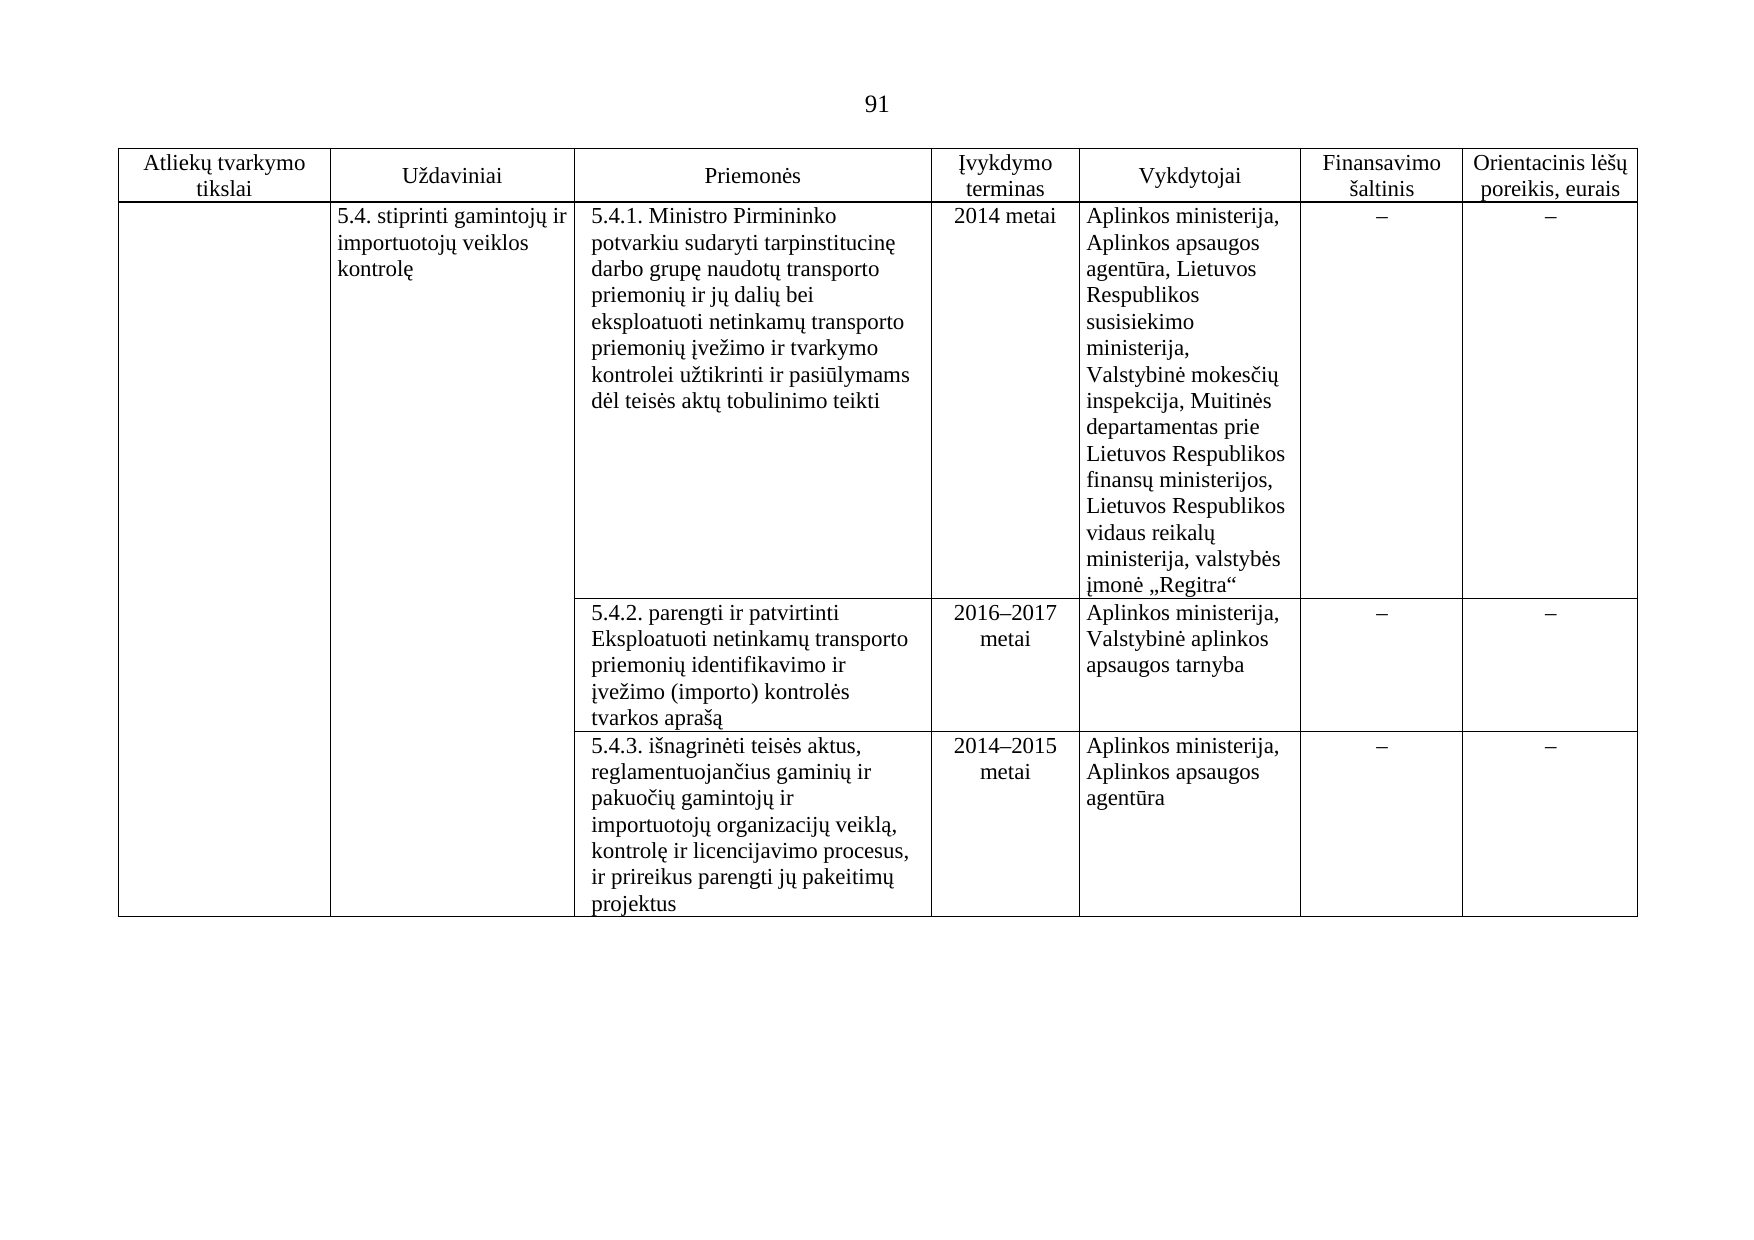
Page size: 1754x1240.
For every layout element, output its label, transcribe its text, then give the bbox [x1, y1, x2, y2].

table_cell – [1463, 599, 1637, 731]
table_cell 2014 metai [932, 203, 1079, 598]
table_cell 2014–2015 metai [932, 732, 1079, 916]
table_header Uždaviniai [331, 149, 574, 201]
table_cell [119, 203, 330, 916]
table_cell 2016–2017 metai [932, 599, 1079, 731]
table_cell – [1301, 732, 1462, 916]
table_header Priemonės [575, 149, 931, 201]
table_cell – [1463, 203, 1637, 598]
table_header Atliekų tvarkymo tikslai [119, 149, 330, 201]
table_cell 5.4.1. Ministro Pirmininko potvarkiu sudaryti tarpinstitucinę darbo grupę naudotų transporto priemonių ir jų dalių bei eksploatuoti netinkamų transporto priemonių įvežimo ir tvarkymo kontrolei užtikrinti ir pasiūlymams dėl teisės aktų tobulinimo teikti [575, 203, 931, 598]
table_header Orientacinis lėšų poreikis, eurais [1463, 149, 1637, 201]
table_cell – [1301, 599, 1462, 731]
table_header Finansavimo šaltinis [1301, 149, 1462, 201]
table_cell Aplinkos ministerija, Aplinkos apsaugos agentūra, Lietuvos Respublikos susisiekimo ministerija, Valstybinė mokesčių inspekcija, Muitinės departamentas prie Lietuvos Respublikos finansų ministerijos, Lietuvos Respublikos vidaus reikalų ministerija, valstybės įmonė „Regitra“ [1080, 203, 1300, 598]
table_cell – [1463, 732, 1637, 916]
table_header Vykdytojai [1080, 149, 1300, 201]
table_cell Aplinkos ministerija, Aplinkos apsaugos agentūra [1080, 732, 1300, 916]
table_cell 5.4. stiprinti gamintojų ir importuotojų veiklos kontrolę [331, 203, 574, 916]
table_cell 5.4.2. parengti ir patvirtinti Eksploatuoti netinkamų transporto priemonių identifikavimo ir įvežimo (importo) kontrolės tvarkos aprašą [575, 599, 931, 731]
table_cell – [1301, 203, 1462, 598]
table_header Įvykdymo terminas [932, 149, 1079, 201]
table_cell 5.4.3. išnagrinėti teisės aktus, reglamentuojančius gaminių ir pakuočių gamintojų ir importuotojų organizacijų veiklą, kontrolę ir licencijavimo procesus, ir prireikus parengti jų pakeitimų projektus [575, 732, 931, 916]
table_cell Aplinkos ministerija, Valstybinė aplinkos apsaugos tarnyba [1080, 599, 1300, 731]
